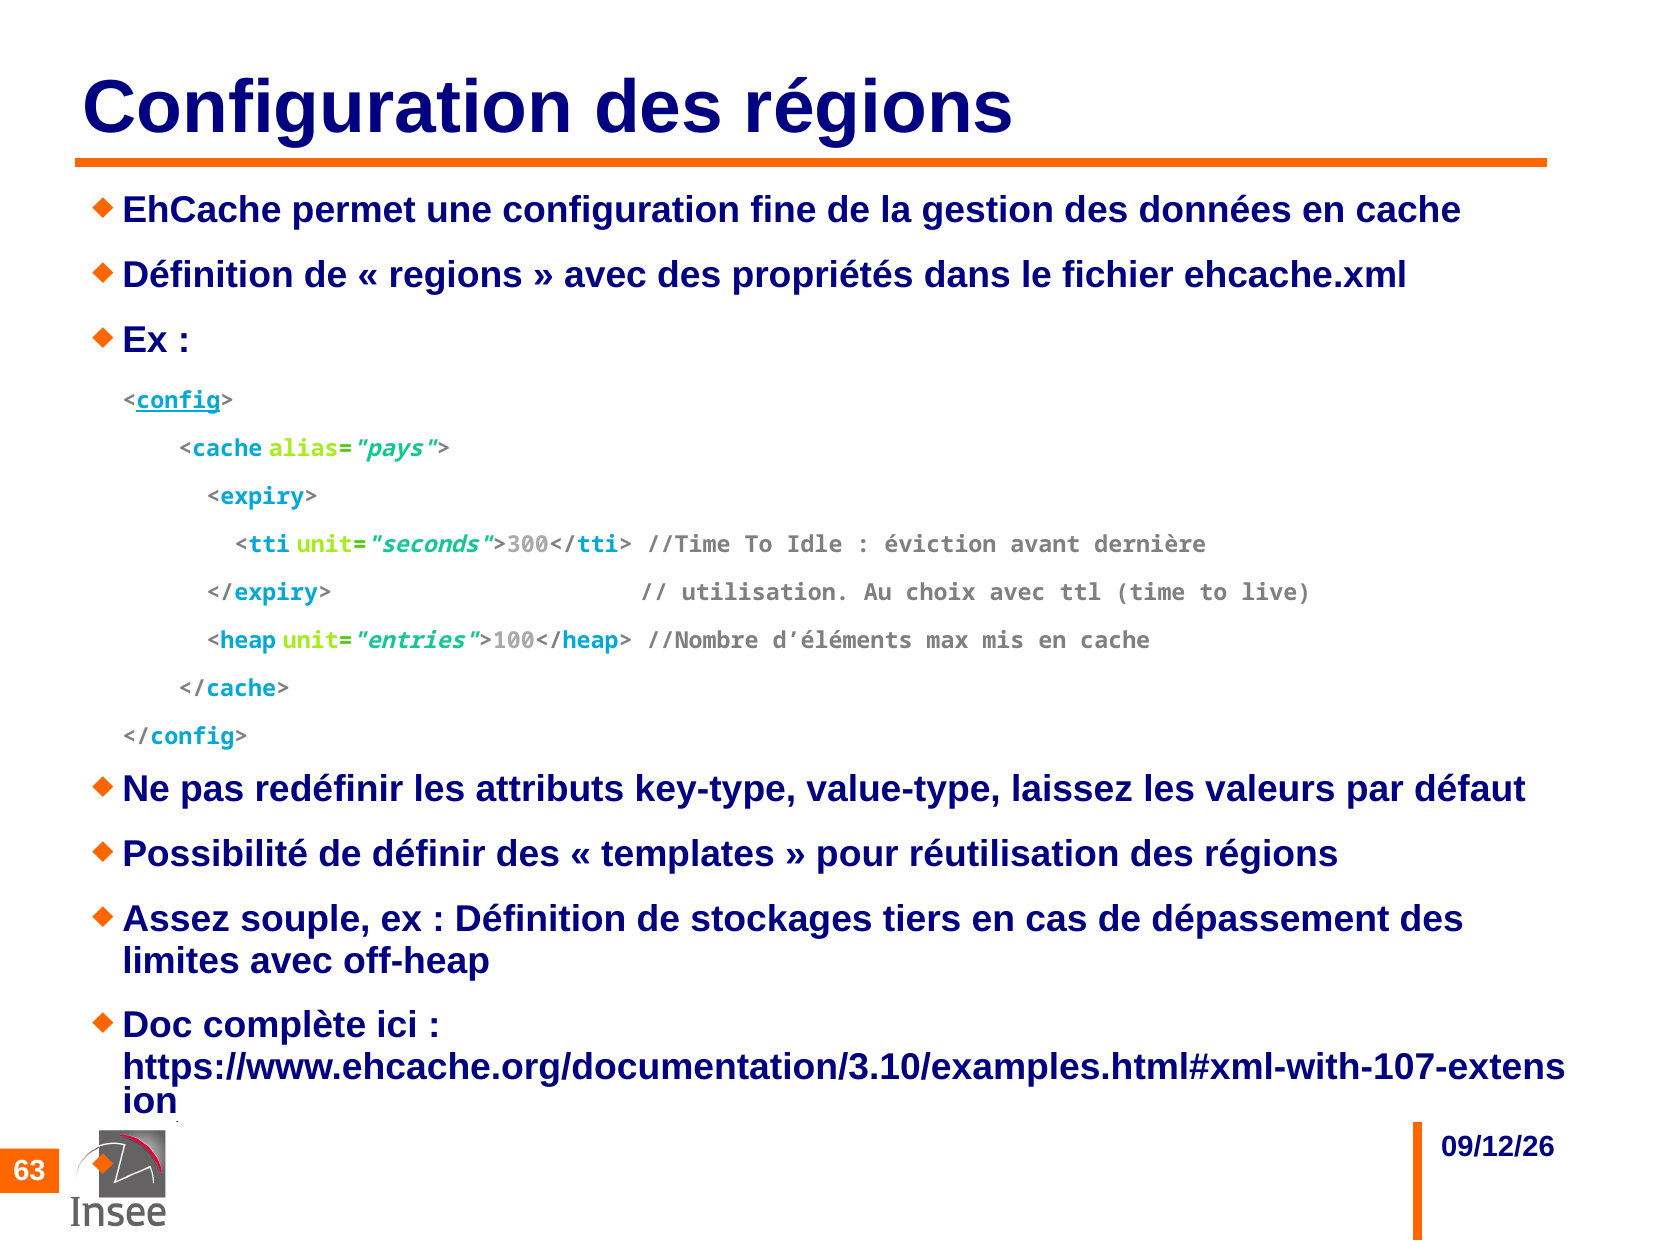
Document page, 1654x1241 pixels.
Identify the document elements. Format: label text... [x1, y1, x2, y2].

picture [62, 1121, 178, 1241]
title Configuration des régions [82, 49, 1619, 163]
list EhCache permet une configuration fine de la gestion des données en cache Définition de « regions » avec des propriétés dans le fichier ehcache.xml Ex : <config> <cache alias="pays"> <expiry> <tti unit="seconds">300</tti> //Time To Idle : éviction avant dernière </expiry> // utilisation. Au choix avec ttl (time to live) <heap unit="entries">100</heap> //Nombre d’éléments max mis en cache </cache> </config> Ne pas redéfinir les attributs key-type, value-type, laissez les valeurs par défaut Possibilité de définir des « templates » pour réutilisation des régions Assez souple, ex : Définition de stockages tiers en cas de dépassement des limites avec off-heap Doc complète ici : https://www.ehcache.org/documentation/3.10/examples.html#xml-with-107-extension [82, 188, 1571, 1099]
